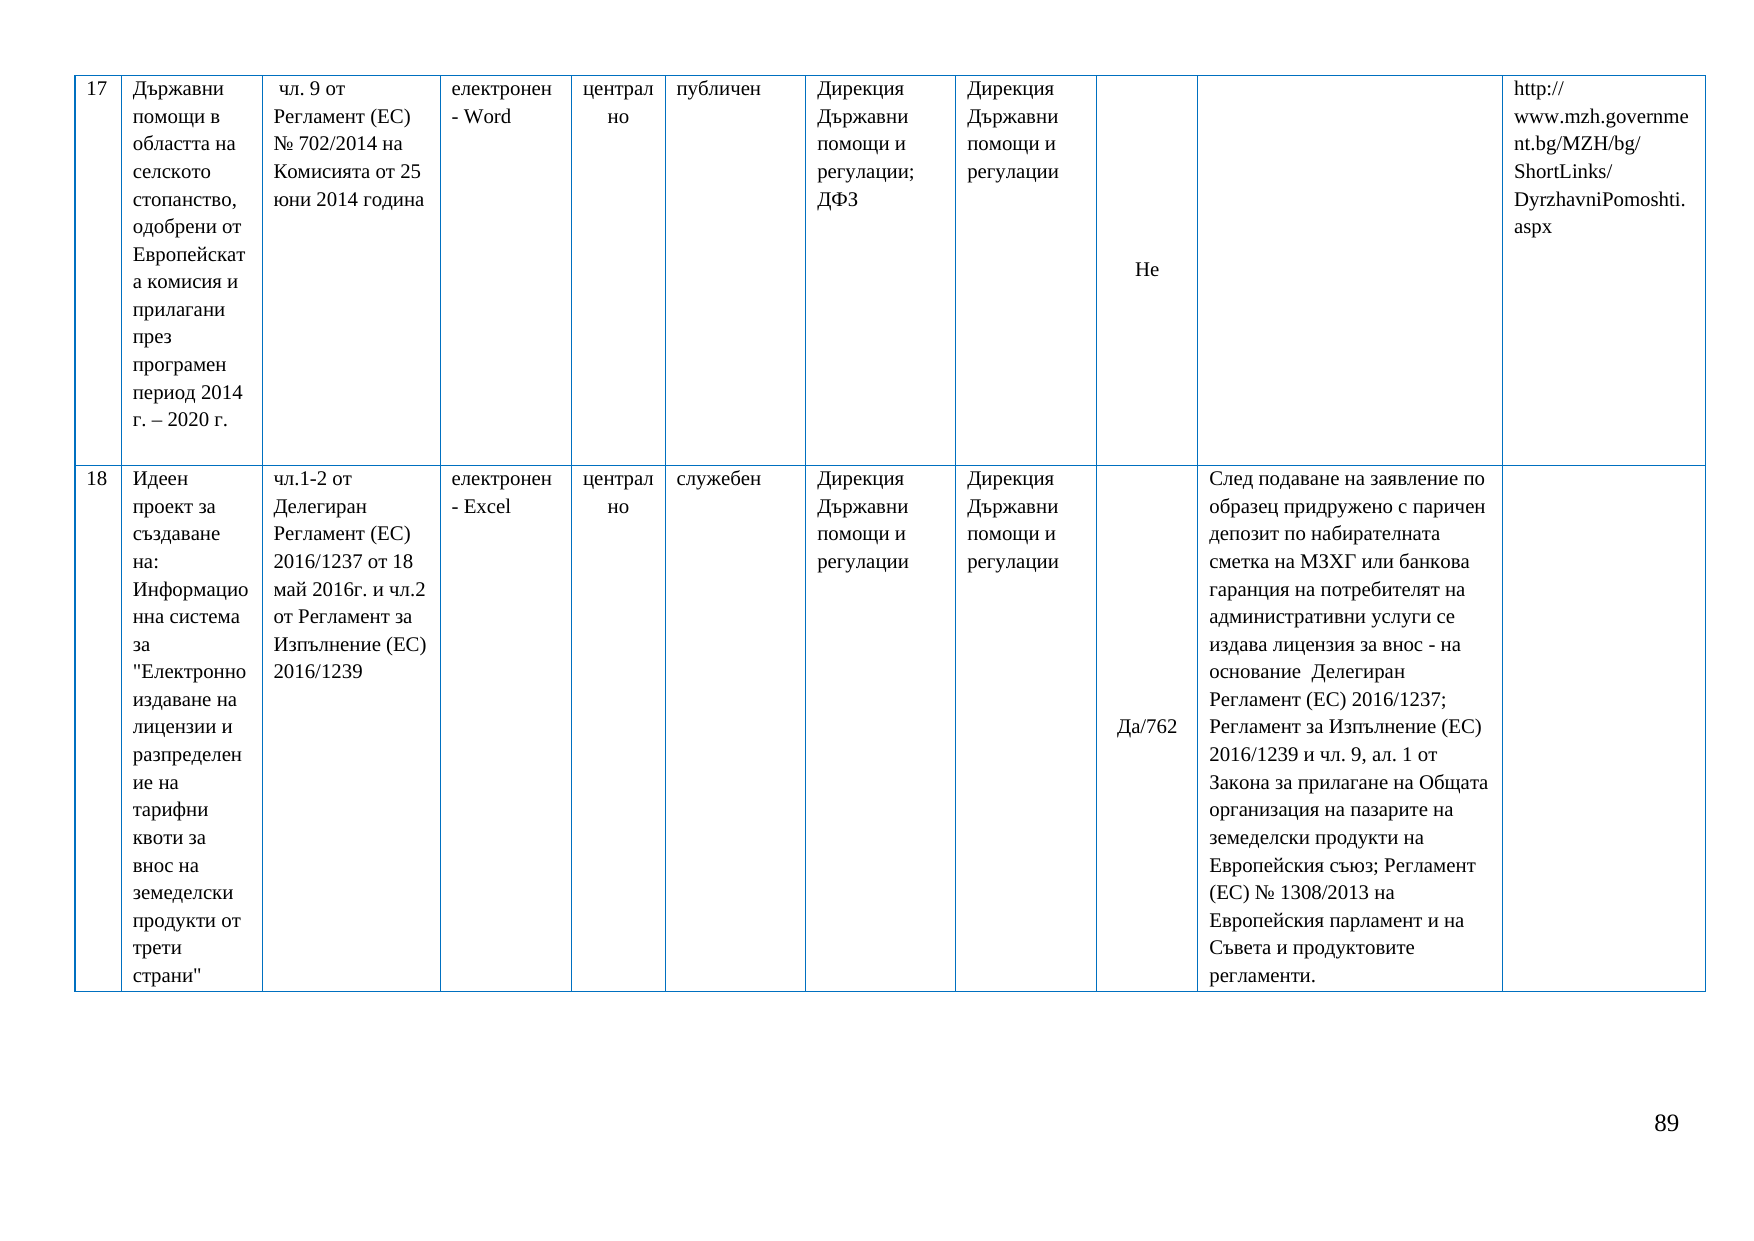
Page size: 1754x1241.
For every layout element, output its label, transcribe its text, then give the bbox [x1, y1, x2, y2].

table_cell електронен - Word [441, 76, 571, 465]
table_cell централно [572, 76, 665, 465]
table_cell служебен [666, 466, 805, 991]
table_cell http://www.mzh.government.bg/MZH/bg/ShortLinks/DyrzhavniPomoshti.aspx [1503, 76, 1705, 465]
table_cell [1503, 466, 1705, 991]
table_cell Държавни помощи в областта на селското стопанство, одобрени от Европейската комисия и прилагани през програмен период 2014 г. – 2020 г. [122, 76, 262, 465]
table_cell Дирекция Държавни помощи и регулации [806, 466, 955, 991]
table_cell Дирекция Държавни помощи и регулации [956, 76, 1096, 465]
table_cell чл.1-2 от Делегиран Регламент (ЕС) 2016/1237 от 18 май 2016г. и чл.2 от Регламент за Изпълнение (ЕС) 2016/1239 [263, 466, 440, 991]
table_cell 17 [76, 76, 121, 465]
table_cell След подаване на заявление по образец придружено с паричен депозит по набирателната сметка на МЗХГ или банкова гаранция на потребителят на административни услуги се издава лицензия за внос - на основание Делегиран Регламент (ЕС) 2016/1237; Регламент за Изпълнение (ЕС) 2016/1239 и чл. 9, ал. 1 от Закона за прилагане на Общата организация на пазарите на земеделски продукти на Европейския съюз; Регламент (ЕС) № 1308/2013 на Европейския парламент и на Съвета и продуктовите регламенти. [1198, 466, 1502, 991]
table_cell Да/762 [1097, 466, 1197, 991]
table_cell 18 [76, 466, 121, 991]
table_cell Не [1097, 76, 1197, 465]
table_cell Идеен проект за създаване на: Информационна система за "Електронно издаване на лицензии и разпределение на тарифни квоти за внос на земеделски продукти от трети страни" [122, 466, 262, 991]
table_cell Дирекция Държавни помощи и регулации [956, 466, 1096, 991]
table_cell публичен [666, 76, 805, 465]
table_cell Дирекция Държавни помощи и регулации; ДФЗ [806, 76, 955, 465]
table_cell [1198, 76, 1502, 465]
table_cell централно [572, 466, 665, 991]
table_cell електронен - Excel [441, 466, 571, 991]
table_cell чл. 9 от Регламент (ЕС) № 702/2014 на Комисията от 25 юни 2014 година [263, 76, 440, 465]
